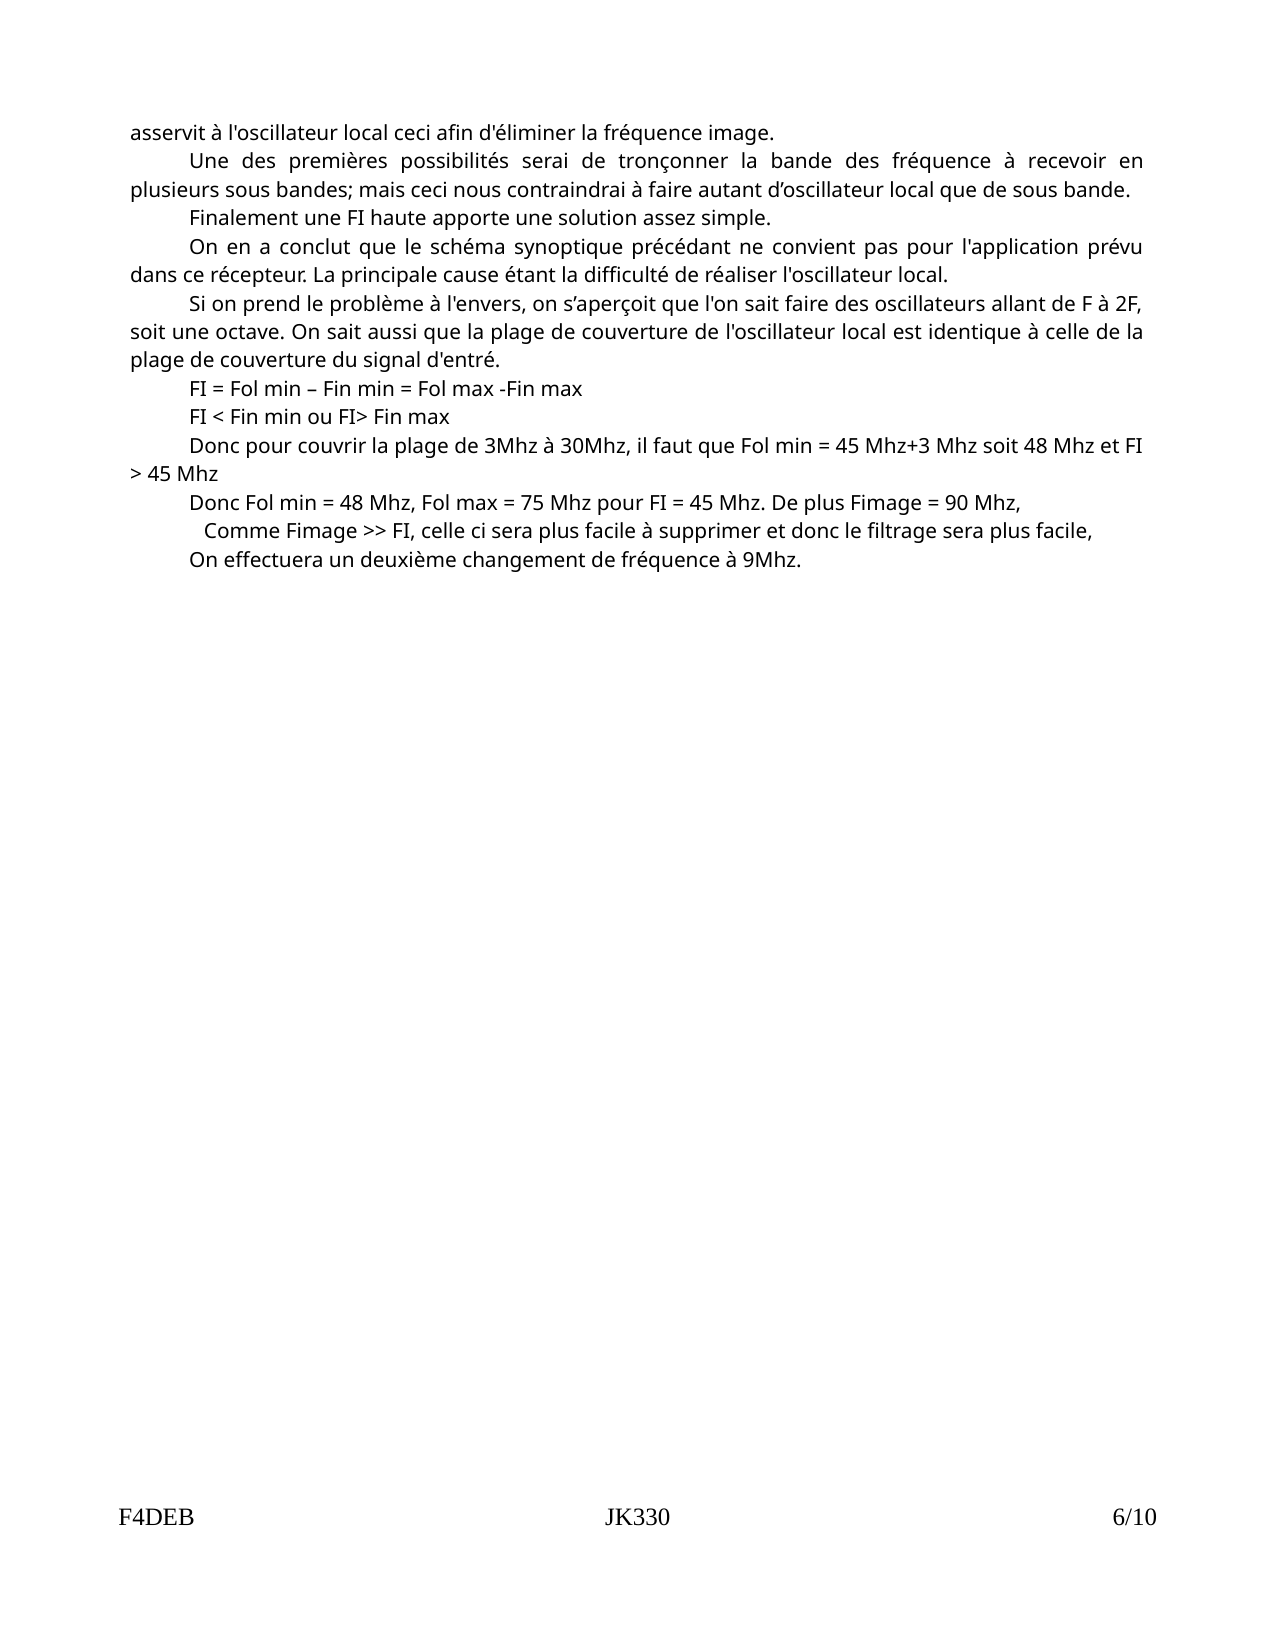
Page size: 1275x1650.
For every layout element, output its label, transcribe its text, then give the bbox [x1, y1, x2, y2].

text Donc pour couvrir la plage de 3Mhz à 30Mhz, il faut que Fol min = 45 Mhz+3 Mhz soit 48 Mhz et FI > 45 Mhz [130, 431, 1145, 488]
text Si on prend le problème à l'envers, on s’aperçoit que l'on sait faire des oscillateurs allant de F à 2F, soit une octave. On sait aussi que la plage de couverture de l'oscillateur local est identique à celle de la plage de couverture du signal d'entré. [130, 289, 1145, 374]
text On en a conclut que le schéma synoptique précédant ne convient pas pour l'application prévu dans ce récepteur. La principale cause étant la difficulté de réaliser l'oscillateur local. [130, 232, 1145, 289]
text Donc Fol min = 48 Mhz, Fol max = 75 Mhz pour FI = 45 Mhz. De plus Fimage = 90 Mhz, [130, 488, 1145, 516]
text asservit à l'oscillateur local ceci afin d'éliminer la fréquence image. [130, 118, 1145, 147]
text FI < Fin min ou FI> Fin max [130, 402, 1145, 431]
text Une des premières possibilités serai de tronçonner la bande des fréquence à recevoir en plusieurs sous bandes; mais ceci nous contraindrai à faire autant d’oscillateur local que de sous bande. [130, 147, 1145, 203]
text On effectuera un deuxième changement de fréquence à 9Mhz. [130, 545, 1145, 573]
text Comme Fimage >> FI, celle ci sera plus facile à supprimer et donc le filtrage sera plus facile, [130, 516, 1145, 545]
text Finalement une FI haute apporte une solution assez simple. [130, 203, 1145, 232]
text FI = Fol min – Fin min = Fol max -Fin max [130, 374, 1145, 402]
